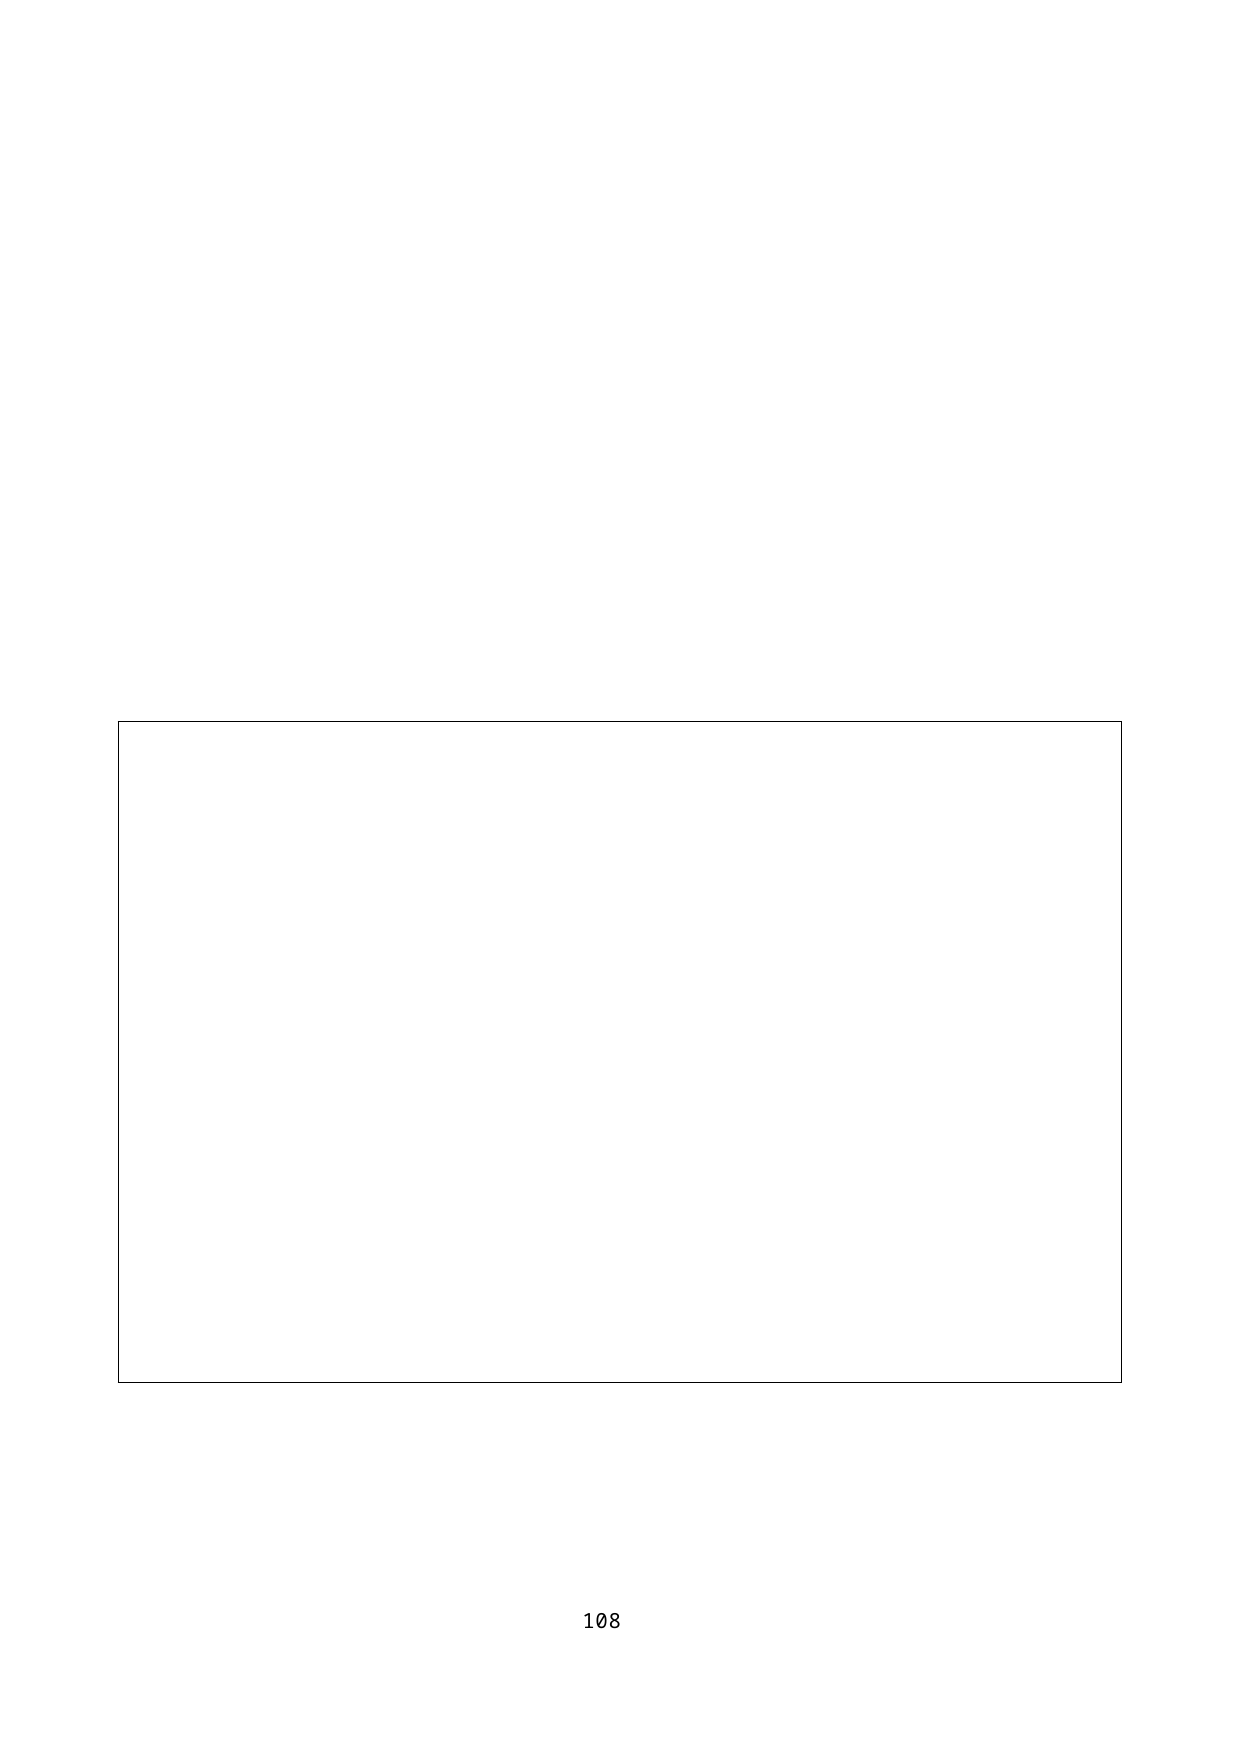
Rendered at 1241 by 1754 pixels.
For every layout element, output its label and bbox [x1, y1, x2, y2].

table_cell [119, 722, 1121, 1382]
